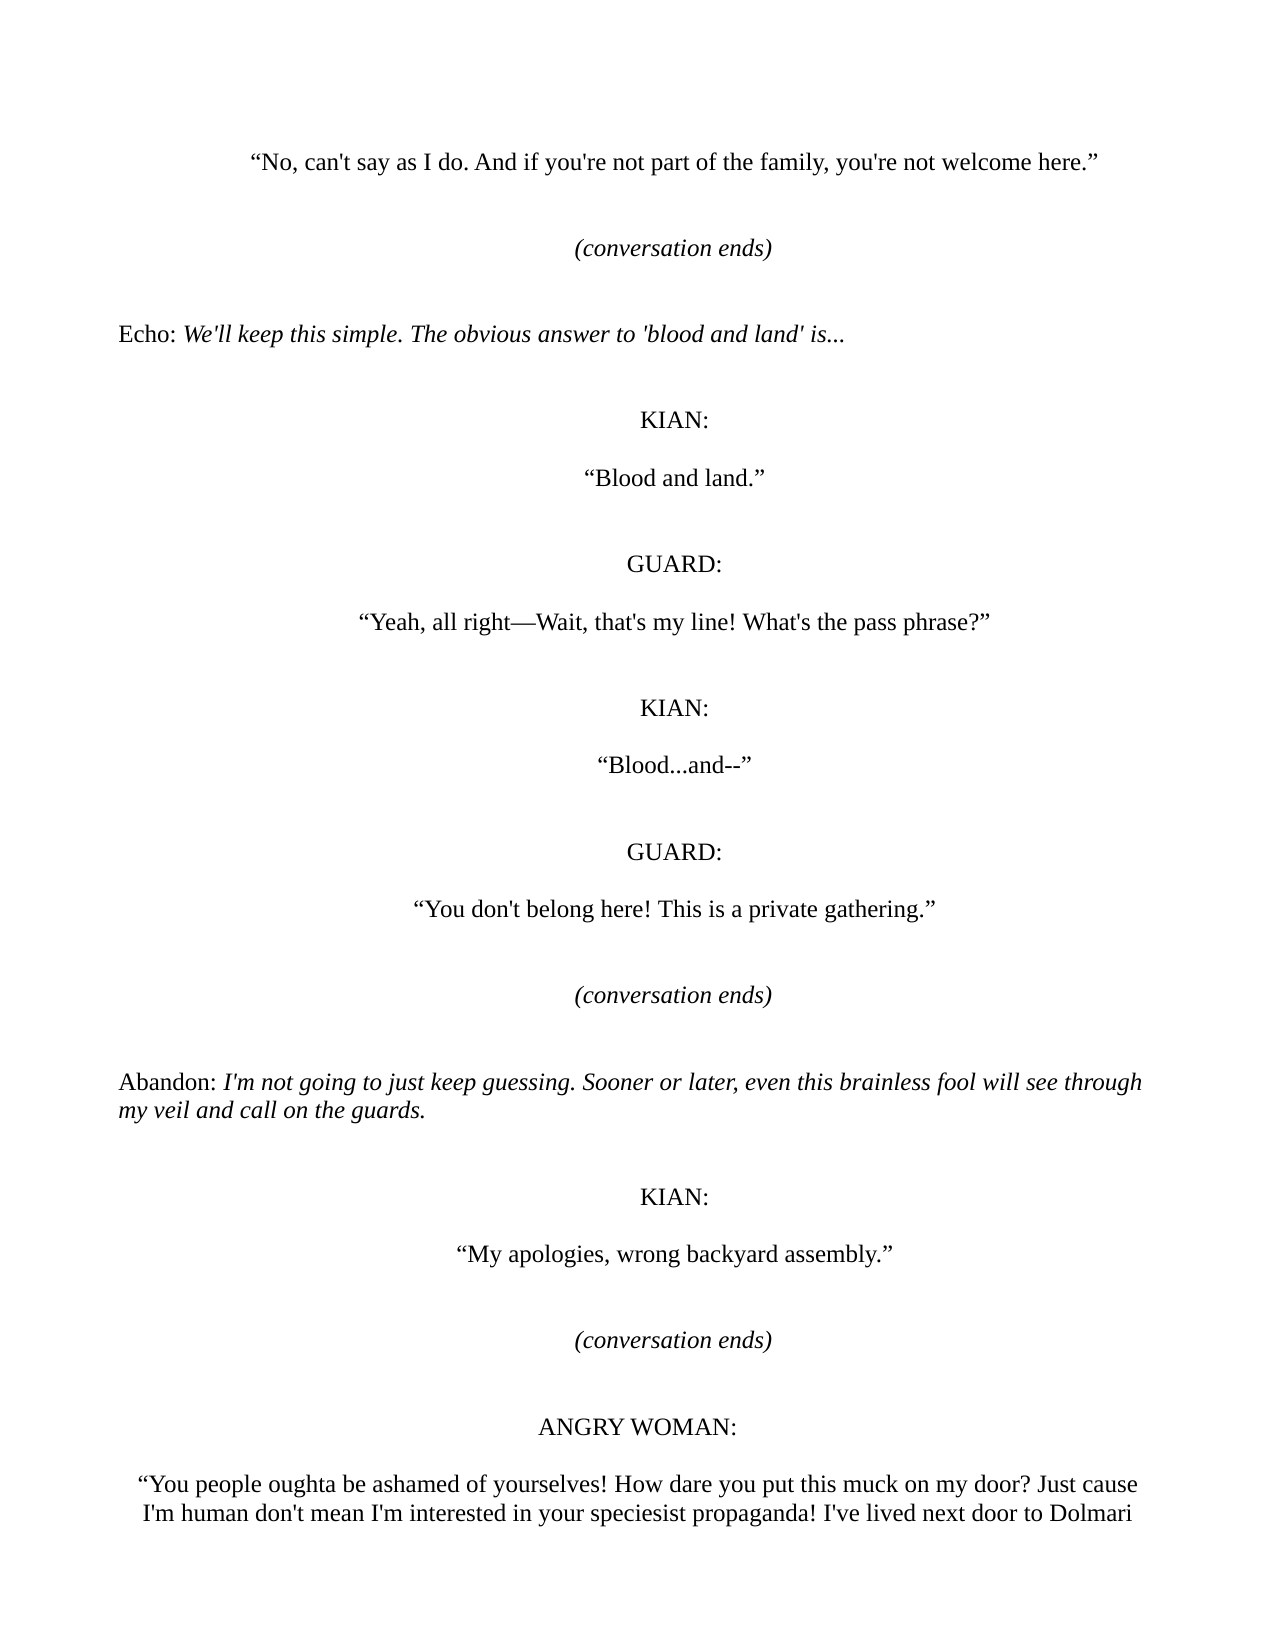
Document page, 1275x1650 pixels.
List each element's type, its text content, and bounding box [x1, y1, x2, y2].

text Echo: We'll keep this simple. The obvious answer to 'blood and land' is... [118, 319, 1157, 348]
text (conversation ends) [118, 233, 1157, 262]
text “Yeah, all right—Wait, that's my line! What's the pass phrase?” [118, 607, 1157, 636]
text KIAN: [118, 1182, 1157, 1211]
text “Blood and land.” [118, 463, 1157, 492]
text GUARD: [118, 837, 1157, 866]
text KIAN: [118, 406, 1157, 434]
text “Blood...and--” [118, 751, 1157, 779]
text ANGRY WOMAN: [118, 1412, 1157, 1441]
text (conversation ends) [118, 1326, 1157, 1354]
text Abandon: I'm not going to just keep guessing. Sooner or later, even this brainless fool will see through my veil and call on the guards. [118, 1067, 1157, 1124]
text “My apologies, wrong backyard assembly.” [118, 1239, 1157, 1268]
text (conversation ends) [118, 981, 1157, 1009]
text “You don't belong here! This is a private gathering.” [118, 894, 1157, 923]
text “No, can't say as I do. And if you're not part of the family, you're not welcome here.” [118, 147, 1157, 176]
text “You people oughta be ashamed of yourselves! How dare you put this muck on my door? Just cause I'm human don't mean I'm interested in your speciesist propaganda! I've lived next door to Dolmari [118, 1441, 1157, 1527]
text KIAN: [118, 693, 1157, 722]
text GUARD: [118, 549, 1157, 578]
